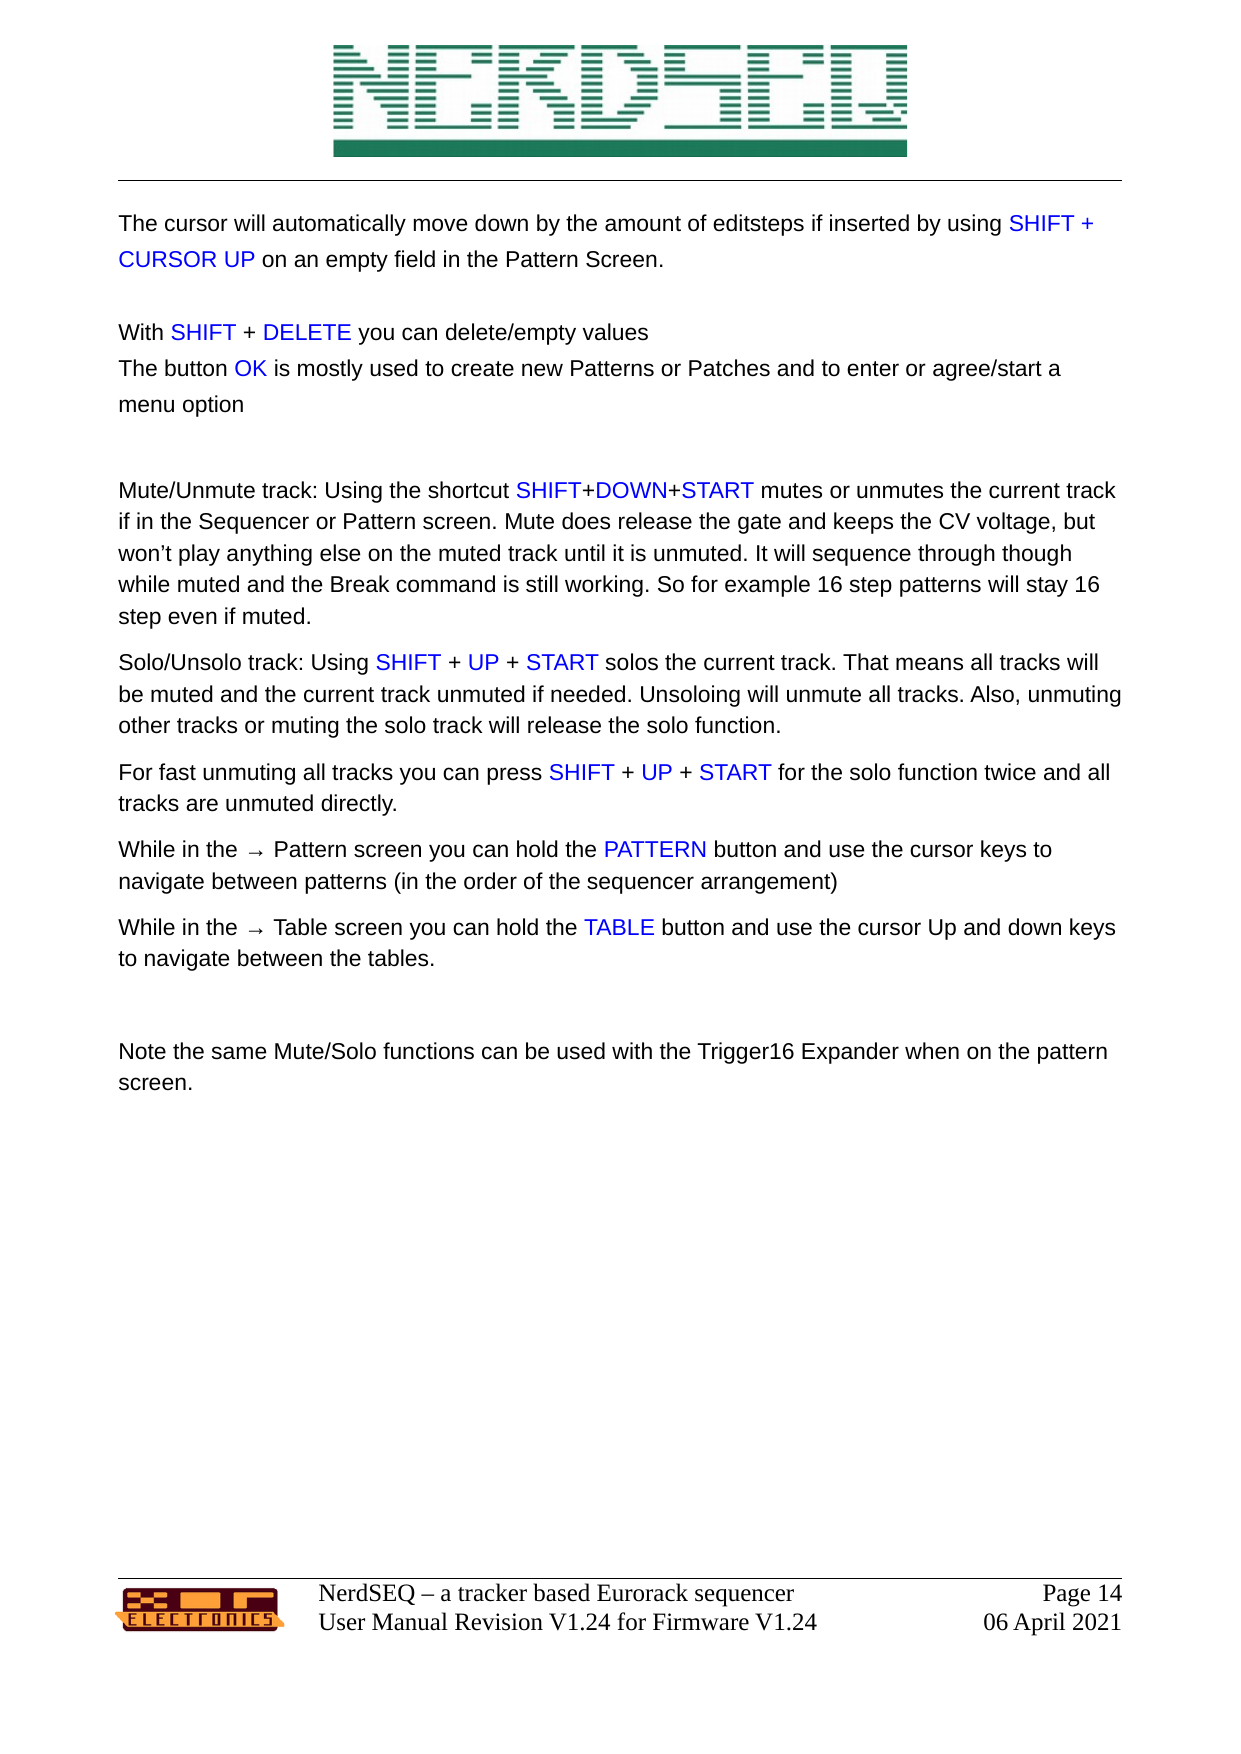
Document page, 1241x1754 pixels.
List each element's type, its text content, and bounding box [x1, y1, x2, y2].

text For fast unmuting all tracks you can press SHIFT + UP + START for the solo function twice and all tracks are unmuted directly. [118, 758, 1122, 816]
text Solo/Unsolo track: Using SHIFT + UP + START solos the current track. That means all tracks will be muted and the current track unmuted if needed. Unsoloing will unmute all tracks. Also, unmuting other tracks or muting the solo track will release the solo function. [118, 649, 1122, 739]
text With SHIFT + DELETE you can delete/empty values [118, 319, 1122, 345]
text While in the → Table screen you can hold the TABLE button and use the cursor Up and down keys to navigate between the tables. [118, 914, 1122, 972]
text The cursor will automatically move down by the amount of editsteps if inserted by using SHIFT + CURSOR UP on an empty field in the Pattern Screen. [118, 209, 1122, 272]
text The button OK is mostly used to create new Patterns or Patches and to enter or agree/start a menu option [118, 355, 1122, 418]
picture [333, 45, 908, 157]
text Note the same Mute/Solo functions can be used with the Trigger16 Expander when on the pattern screen. [118, 1038, 1122, 1096]
picture [115, 1584, 285, 1634]
text Mute/Unmute track: Using the shortcut SHIFT+DOWN+START mutes or unmutes the current track if in the Sequencer or Pattern screen. Mute does release the gate and keeps the CV voltage, but won’t play anything else on the muted track until it is unmuted. It will sequence through though while muted and the Break command is still working. So for example 16 step patterns will stay 16 step even if muted. [118, 477, 1122, 629]
text While in the → Pattern screen you can hold the PATTERN button and use the cursor keys to navigate between patterns (in the order of the sequencer arrangement) [118, 836, 1122, 894]
